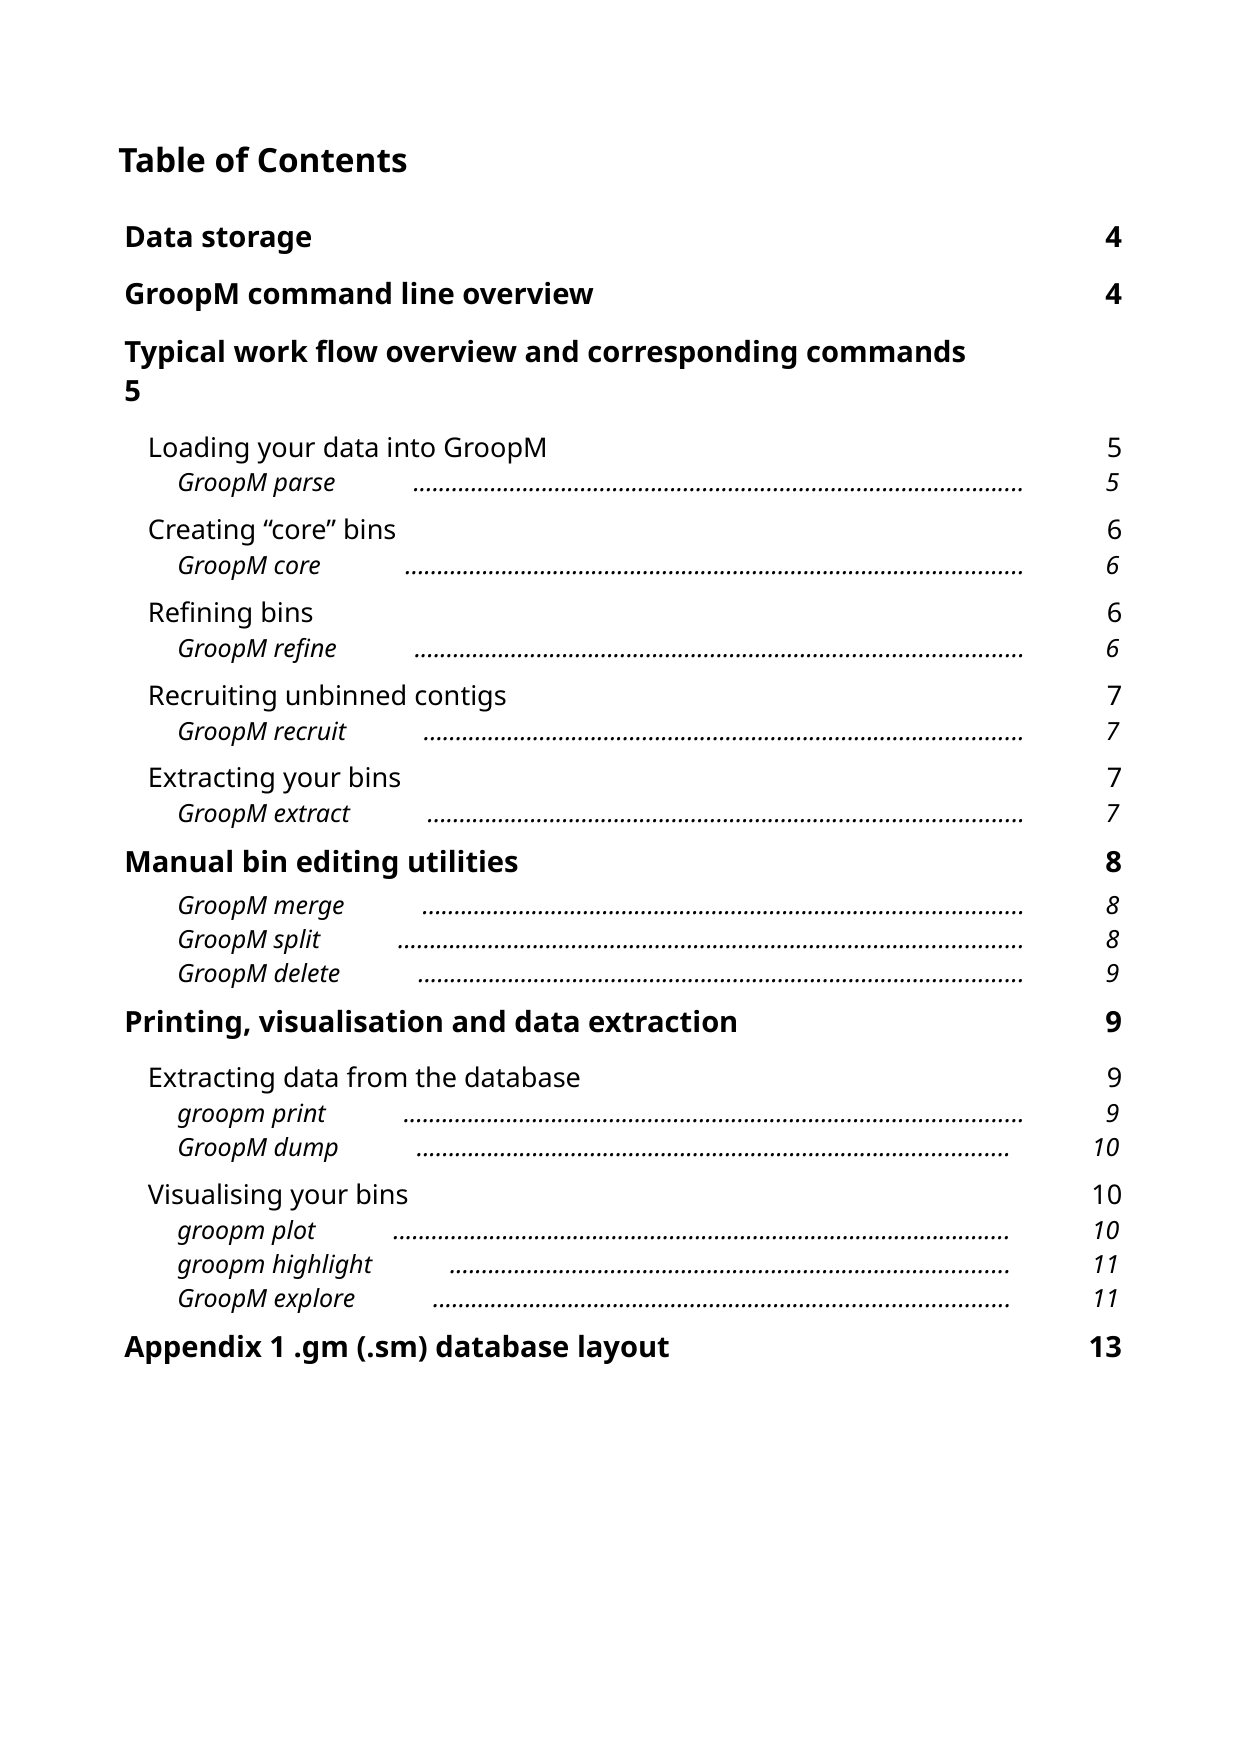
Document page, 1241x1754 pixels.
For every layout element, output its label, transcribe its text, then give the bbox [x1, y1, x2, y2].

text GroopM dump 10 [177, 1129, 1122, 1164]
text Refining bins 6 [148, 593, 1122, 630]
text GroopM delete 9 [177, 955, 1122, 989]
text GroopM refine 6 [177, 630, 1122, 664]
text Printing, visualisation and data extraction 9 [124, 1001, 1122, 1041]
subtitle Table of Contents [118, 136, 1122, 182]
text groopm print 9 [177, 1096, 1122, 1129]
text Appendix 1 .gm (.sm) database layout 13 [124, 1326, 1122, 1366]
text GroopM extract 7 [177, 796, 1122, 830]
text Extracting your bins 7 [148, 759, 1122, 796]
text GroopM merge 8 [177, 887, 1122, 921]
text Creating “core” bins 6 [148, 511, 1122, 548]
text groopm highlight 11 [177, 1246, 1122, 1280]
text Recruiting unbinned contigs 7 [148, 676, 1122, 713]
text Extracting data from the database 9 [148, 1059, 1122, 1096]
text Data storage 4 [124, 216, 1122, 256]
text Visualising your bins 10 [148, 1175, 1122, 1212]
text Loading your data into GroopM 5 [148, 428, 1122, 465]
text GroopM recruit 7 [177, 713, 1122, 747]
text GroopM parse 5 [177, 465, 1122, 499]
text Manual bin editing utilities 8 [124, 842, 1122, 881]
text GroopM command line overview 4 [124, 274, 1122, 313]
text GroopM explore 11 [177, 1280, 1122, 1314]
text GroopM split 8 [177, 921, 1122, 955]
text groopm plot 10 [177, 1212, 1122, 1246]
text Typical work flow overview and corresponding commands 5 [124, 331, 1122, 410]
text GroopM core 6 [177, 548, 1122, 582]
